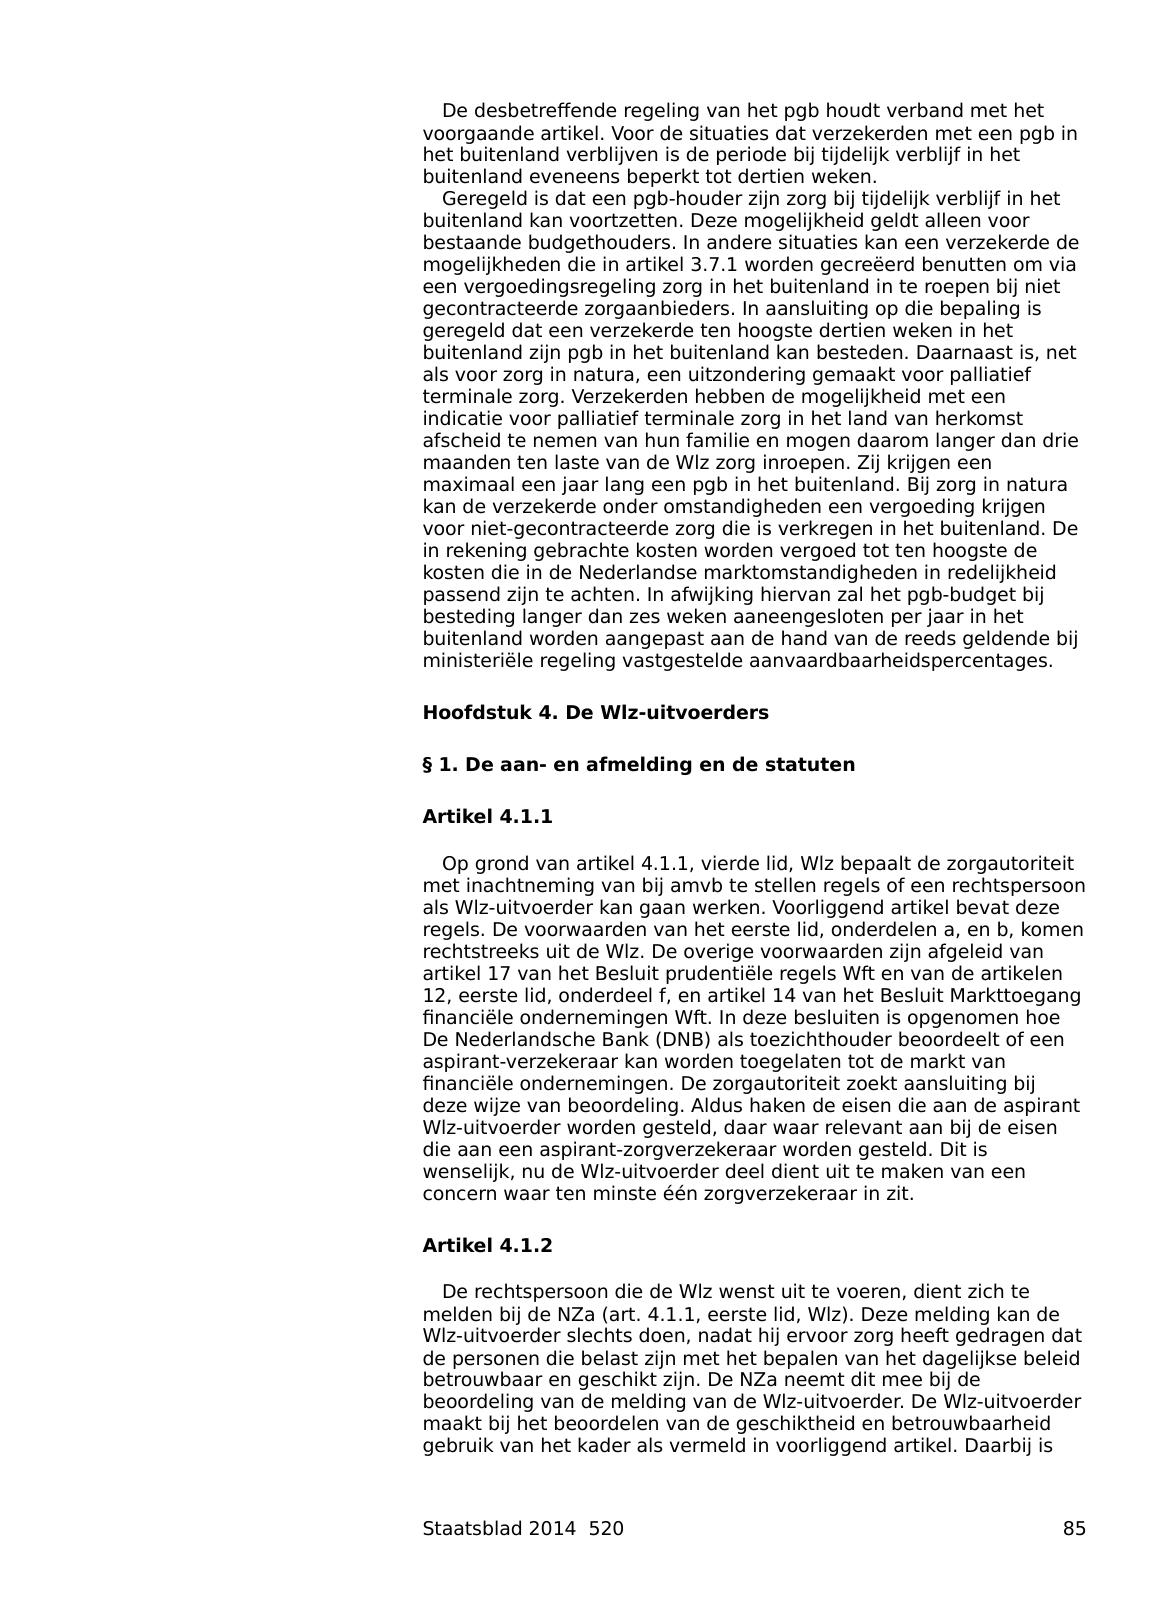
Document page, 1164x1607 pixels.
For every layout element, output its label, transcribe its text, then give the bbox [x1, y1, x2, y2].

text De desbetreffende regeling van het pgb houdt verband met het voorgaande artikel. Voor de situaties dat verzekerden met een pgb in het buitenland verblijven is de periode bij tijdelijk verblijf in het buitenland eveneens beperkt tot dertien weken. [422, 100, 1087, 188]
subtitle Artikel 4.1.1 [422, 806, 1087, 828]
text Geregeld is dat een pgb-houder zijn zorg bij tijdelijk verblijf in het buitenland kan voortzetten. Deze mogelijkheid geldt alleen voor bestaande budgethouders. In andere situaties kan een verzekerde de mogelijkheden die in artikel 3.7.1 worden gecreëerd benutten om via een vergoedingsregeling zorg in het buitenland in te roepen bij niet gecontracteerde zorgaanbieders. In aansluiting op die bepaling is geregeld dat een verzekerde ten hoogste dertien weken in het buitenland zijn pgb in het buitenland kan besteden. Daarnaast is, net als voor zorg in natura, een uitzondering gemaakt voor palliatief terminale zorg. Verzekerden hebben de mogelijkheid met een indicatie voor palliatief terminale zorg in het land van herkomst afscheid te nemen van hun familie en mogen daarom langer dan drie maanden ten laste van de Wlz zorg inroepen. Zij krijgen een maximaal een jaar lang een pgb in het buitenland. Bij zorg in natura kan de verzekerde onder omstandigheden een vergoeding krijgen voor niet-gecontracteerde zorg die is verkregen in het buitenland. De in rekening gebrachte kosten worden vergoed tot ten hoogste de kosten die in de Nederlandse marktomstandigheden in redelijkheid passend zijn te achten. In afwijking hiervan zal het pgb-budget bij besteding langer dan zes weken aaneengesloten per jaar in het buitenland worden aangepast aan de hand van de reeds geldende bij ministeriële regeling vastgestelde aanvaardbaarheidspercentages. [422, 188, 1087, 672]
text De rechtspersoon die de Wlz wenst uit te voeren, dient zich te melden bij de NZa (art. 4.1.1, eerste lid, Wlz). Deze melding kan de Wlz-uitvoerder slechts doen, nadat hij ervoor zorg heeft gedragen dat de personen die belast zijn met het bepalen van het dagelijkse beleid betrouwbaar en geschikt zijn. De NZa neemt dit mee bij de beoordeling van de melding van de Wlz-uitvoerder. De Wlz-uitvoerder maakt bij het beoordelen van de geschiktheid en betrouwbaarheid gebruik van het kader als vermeld in voorliggend artikel. Daarbij is [422, 1281, 1087, 1457]
subtitle Hoofdstuk 4. De Wlz-uitvoerders [422, 702, 1087, 724]
text Op grond van artikel 4.1.1, vierde lid, Wlz bepaalt de zorgautoriteit met inachtneming van bij amvb te stellen regels of een rechtspersoon als Wlz-uitvoerder kan gaan werken. Voorliggend artikel bevat deze regels. De voorwaarden van het eerste lid, onderdelen a, en b, komen rechtstreeks uit de Wlz. De overige voorwaarden zijn afgeleid van artikel 17 van het Besluit prudentiële regels Wft en van de artikelen 12, eerste lid, onderdeel f, en artikel 14 van het Besluit Markttoegang financiële ondernemingen Wft. In deze besluiten is opgenomen hoe De Nederlandsche Bank (DNB) als toezichthouder beoordeelt of een aspirant-verzekeraar kan worden toegelaten tot de markt van financiële ondernemingen. De zorgautoriteit zoekt aansluiting bij deze wijze van beoordeling. Aldus haken de eisen die aan de aspirant Wlz-uitvoerder worden gesteld, daar waar relevant aan bij de eisen die aan een aspirant-zorgverzekeraar worden gesteld. Dit is wenselijk, nu de Wlz-uitvoerder deel dient uit te maken van een concern waar ten minste één zorgverzekeraar in zit. [422, 853, 1087, 1204]
subtitle § 1. De aan- en afmelding en de statuten [422, 754, 1087, 776]
subtitle Artikel 4.1.2 [422, 1234, 1087, 1256]
